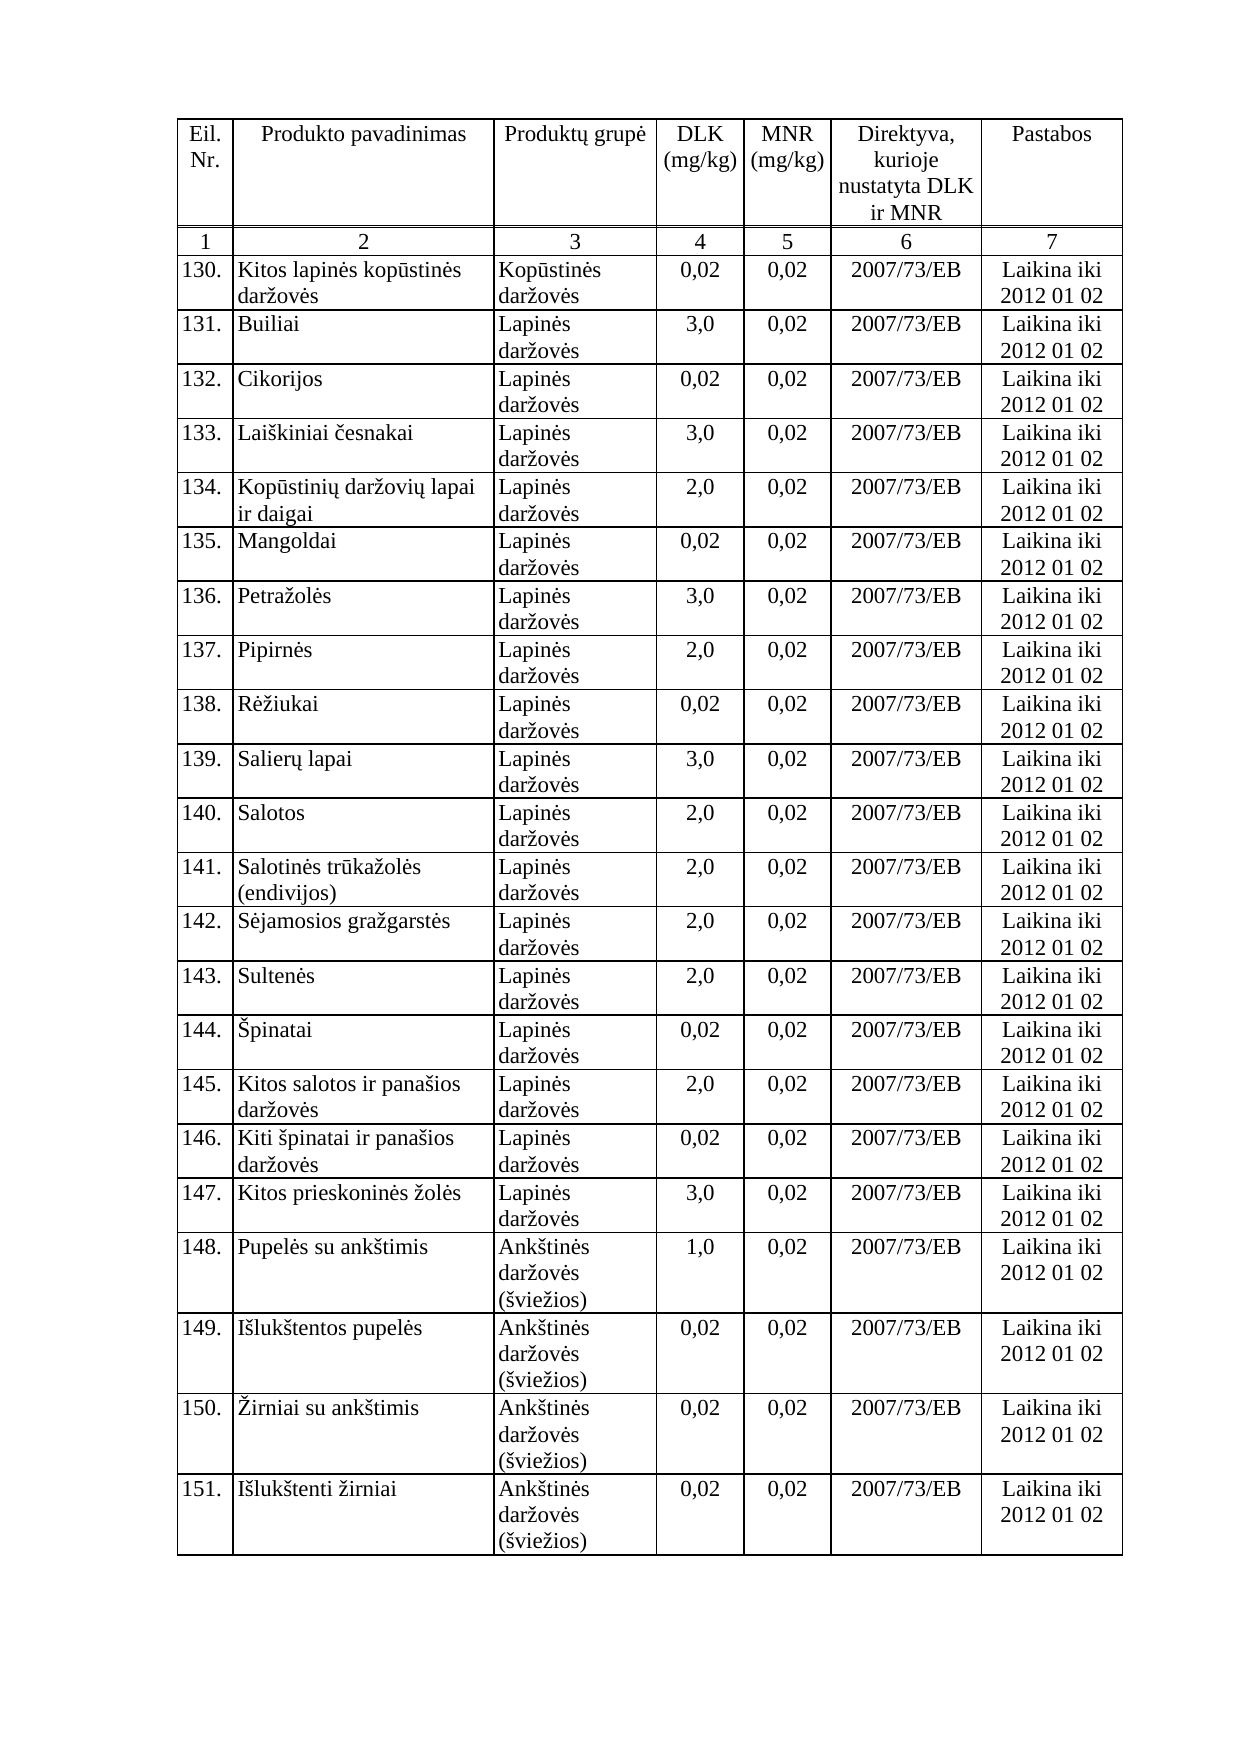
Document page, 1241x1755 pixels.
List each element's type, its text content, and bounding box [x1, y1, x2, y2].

table_cell 6 [977, 228, 981, 254]
table_cell Cikorijos [234, 365, 493, 417]
table_cell 0,02 [745, 799, 830, 852]
table_cell 2007/73/EB [832, 1179, 981, 1231]
table_cell 2,0 [657, 962, 743, 1014]
table_cell Pipirnės [234, 636, 493, 689]
table_cell 2007/73/EB [832, 1016, 981, 1069]
table_cell 0,02 [745, 1016, 830, 1069]
table_cell 132. [178, 365, 232, 417]
table_cell Špinatai [234, 1016, 493, 1069]
table_cell 2007/73/EB [832, 473, 981, 526]
table_cell 147. [178, 1179, 232, 1231]
table_cell 0,02 [745, 365, 830, 417]
table_cell 136. [178, 582, 232, 634]
table_cell 0,02 [745, 962, 830, 1014]
table_cell 0,02 [745, 853, 830, 906]
table_cell 0,02 [657, 1125, 743, 1177]
table_cell 0,02 [745, 1125, 830, 1177]
table_cell 7 [1118, 228, 1122, 254]
table_cell Laikina iki 2012 01 02 [982, 1314, 1122, 1393]
table_cell Pupelės su ankštimis [234, 1233, 493, 1312]
table_cell 2007/73/EB [832, 853, 981, 906]
table_cell Sėjamosios gražgarstės [234, 907, 493, 960]
table_cell Sultenės [234, 962, 493, 1014]
table_cell 2007/73/EB [832, 1070, 981, 1123]
table_cell 0,02 [745, 1394, 830, 1473]
table_cell 143. [178, 962, 232, 1014]
table_cell 151. [178, 1475, 232, 1554]
table_cell Laikina iki 2012 01 02 [982, 1394, 1122, 1473]
table_cell 0,02 [657, 1394, 743, 1473]
table_header Pastabos [982, 120, 1122, 225]
table_cell 2007/73/EB [832, 1125, 981, 1177]
table_cell 3,0 [657, 582, 743, 634]
table_cell 130. [178, 256, 232, 309]
table_cell 131. [178, 311, 232, 363]
table_cell 4 [657, 228, 661, 254]
table_cell Salierų lapai [234, 745, 493, 797]
table_cell 3,0 [657, 419, 743, 472]
table_cell 0,02 [745, 528, 830, 580]
table_cell 0,02 [657, 256, 743, 309]
table_cell 2,0 [657, 473, 743, 526]
table_cell 150. [178, 1394, 232, 1473]
table_cell 148. [178, 1233, 232, 1312]
table_cell Laikina iki 2012 01 02 [982, 1233, 1122, 1312]
table_header MNR (mg/kg) [745, 120, 830, 225]
table_cell 138. [178, 690, 232, 743]
table_cell Žirniai su ankštimis [234, 1394, 493, 1473]
table_cell 2007/73/EB [832, 962, 981, 1014]
table_cell 0,02 [745, 1314, 830, 1393]
table_cell 0,02 [745, 256, 830, 309]
table_cell 141. [178, 853, 232, 906]
table_cell 2007/73/EB [832, 528, 981, 580]
table_cell 142. [178, 907, 232, 960]
table_cell Laikina iki 2012 01 02 [982, 1475, 1122, 1554]
table_cell 149. [178, 1314, 232, 1393]
table_header DLK (mg/kg) [657, 120, 743, 225]
table_cell 0,02 [745, 419, 830, 472]
table_cell 3,0 [657, 311, 743, 363]
table_cell 134. [178, 473, 232, 526]
table_cell 144. [178, 1016, 232, 1069]
table_cell 2007/73/EB [832, 582, 981, 634]
table_cell 2007/73/EB [832, 311, 981, 363]
table_cell 0,02 [657, 1314, 743, 1393]
table_cell 135. [178, 528, 232, 580]
table_cell Petražolės [234, 582, 493, 634]
table_cell Salotos [234, 799, 493, 852]
table_cell 2007/73/EB [832, 365, 981, 417]
table_cell 0,02 [745, 582, 830, 634]
table_cell 140. [178, 799, 232, 852]
table_cell 2007/73/EB [832, 690, 981, 743]
table_cell 0,02 [657, 1016, 743, 1069]
table_cell 0,02 [745, 690, 830, 743]
table_cell 0,02 [657, 528, 743, 580]
table_cell Išlukštenti žirniai [234, 1475, 493, 1554]
table_cell 0,02 [657, 365, 743, 417]
table_cell 2007/73/EB [832, 256, 981, 309]
table_cell 146. [178, 1125, 232, 1177]
table_header Produktų grupė [495, 120, 656, 225]
table_cell 2,0 [657, 636, 743, 689]
table_cell 3 [652, 228, 656, 254]
table_cell 0,02 [745, 473, 830, 526]
table_cell 2007/73/EB [832, 1394, 981, 1473]
table_cell Išlukštentos pupelės [234, 1314, 493, 1393]
table_cell 139. [178, 745, 232, 797]
table_cell 0,02 [657, 690, 743, 743]
table_cell Builiai [234, 311, 493, 363]
table_cell 2007/73/EB [832, 419, 981, 472]
table_cell Laiškiniai česnakai [234, 419, 493, 472]
table_cell 0,02 [745, 1179, 830, 1231]
table_cell 3,0 [657, 745, 743, 797]
table_cell 2007/73/EB [832, 907, 981, 960]
table_header Produkto pavadinimas [234, 120, 493, 225]
table_cell 2,0 [657, 907, 743, 960]
table_cell 0,02 [745, 1070, 830, 1123]
table_cell Rėžiukai [234, 690, 493, 743]
table_cell 145. [178, 1070, 232, 1123]
table_cell 137. [178, 636, 232, 689]
table_cell Mangoldai [234, 528, 493, 580]
table_cell 133. [178, 419, 232, 472]
table_cell 0,02 [745, 1233, 830, 1312]
table_cell 0,02 [657, 1475, 743, 1554]
table_cell 3,0 [657, 1179, 743, 1231]
table_cell 2007/73/EB [832, 1233, 981, 1312]
table_cell 0,02 [745, 636, 830, 689]
table_cell 0,02 [745, 907, 830, 960]
table_cell 2,0 [657, 853, 743, 906]
table_header Eil. Nr. [178, 120, 232, 225]
table_cell Kitos prieskoninės žolės [234, 1179, 493, 1231]
table_cell 2007/73/EB [832, 1314, 981, 1393]
table_cell 0,02 [745, 1475, 830, 1554]
table_cell 2007/73/EB [832, 1475, 981, 1554]
table_cell 2007/73/EB [832, 636, 981, 689]
table_cell 7 [982, 228, 986, 254]
table_cell 2007/73/EB [832, 745, 981, 797]
table_cell 2,0 [657, 799, 743, 852]
table_cell 1,0 [657, 1233, 743, 1312]
table_cell 0,02 [745, 311, 830, 363]
table_cell 2,0 [657, 1070, 743, 1123]
table_cell 2007/73/EB [832, 799, 981, 852]
table_cell 0,02 [745, 745, 830, 797]
